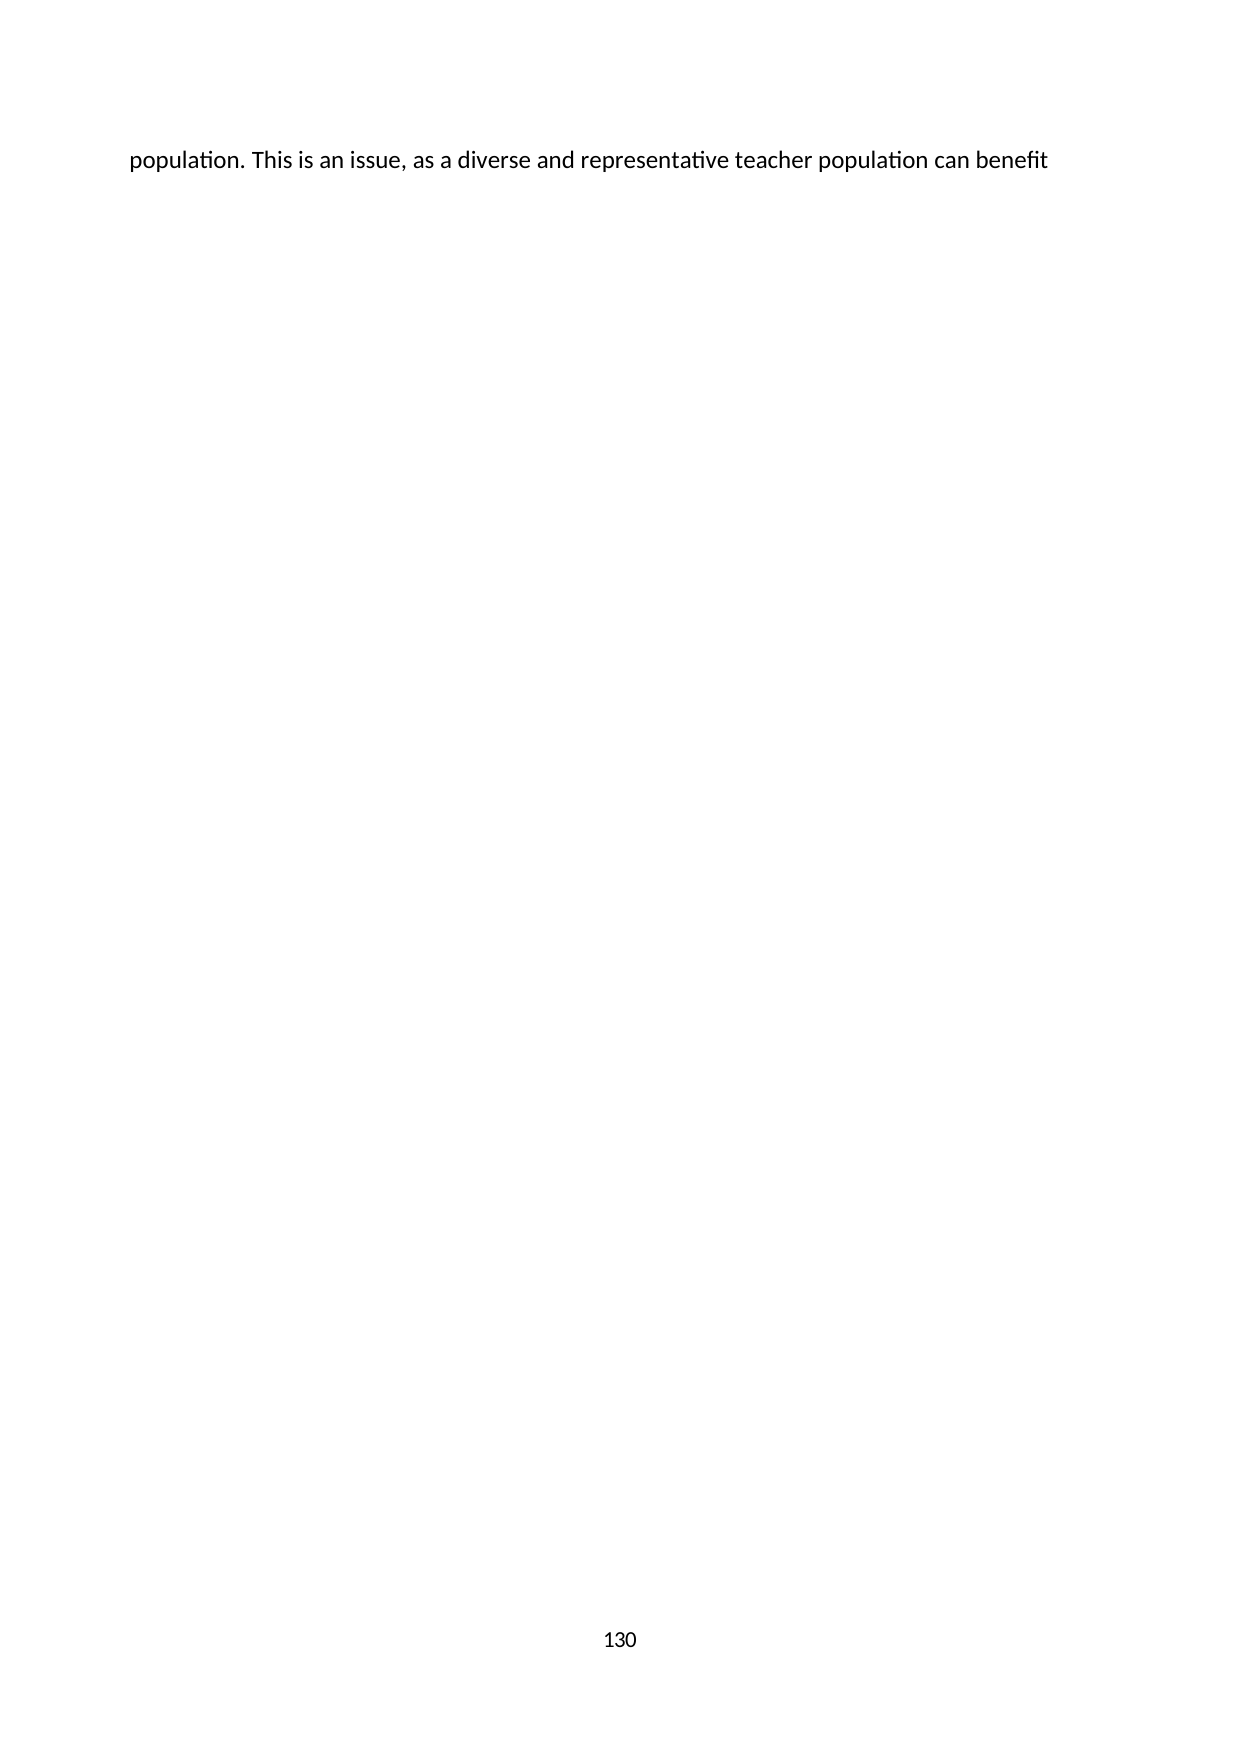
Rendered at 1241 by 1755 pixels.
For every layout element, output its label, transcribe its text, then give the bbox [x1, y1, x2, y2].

list population. This is an issue, as a diverse and representative teacher population can benefit [129, 144, 1091, 174]
